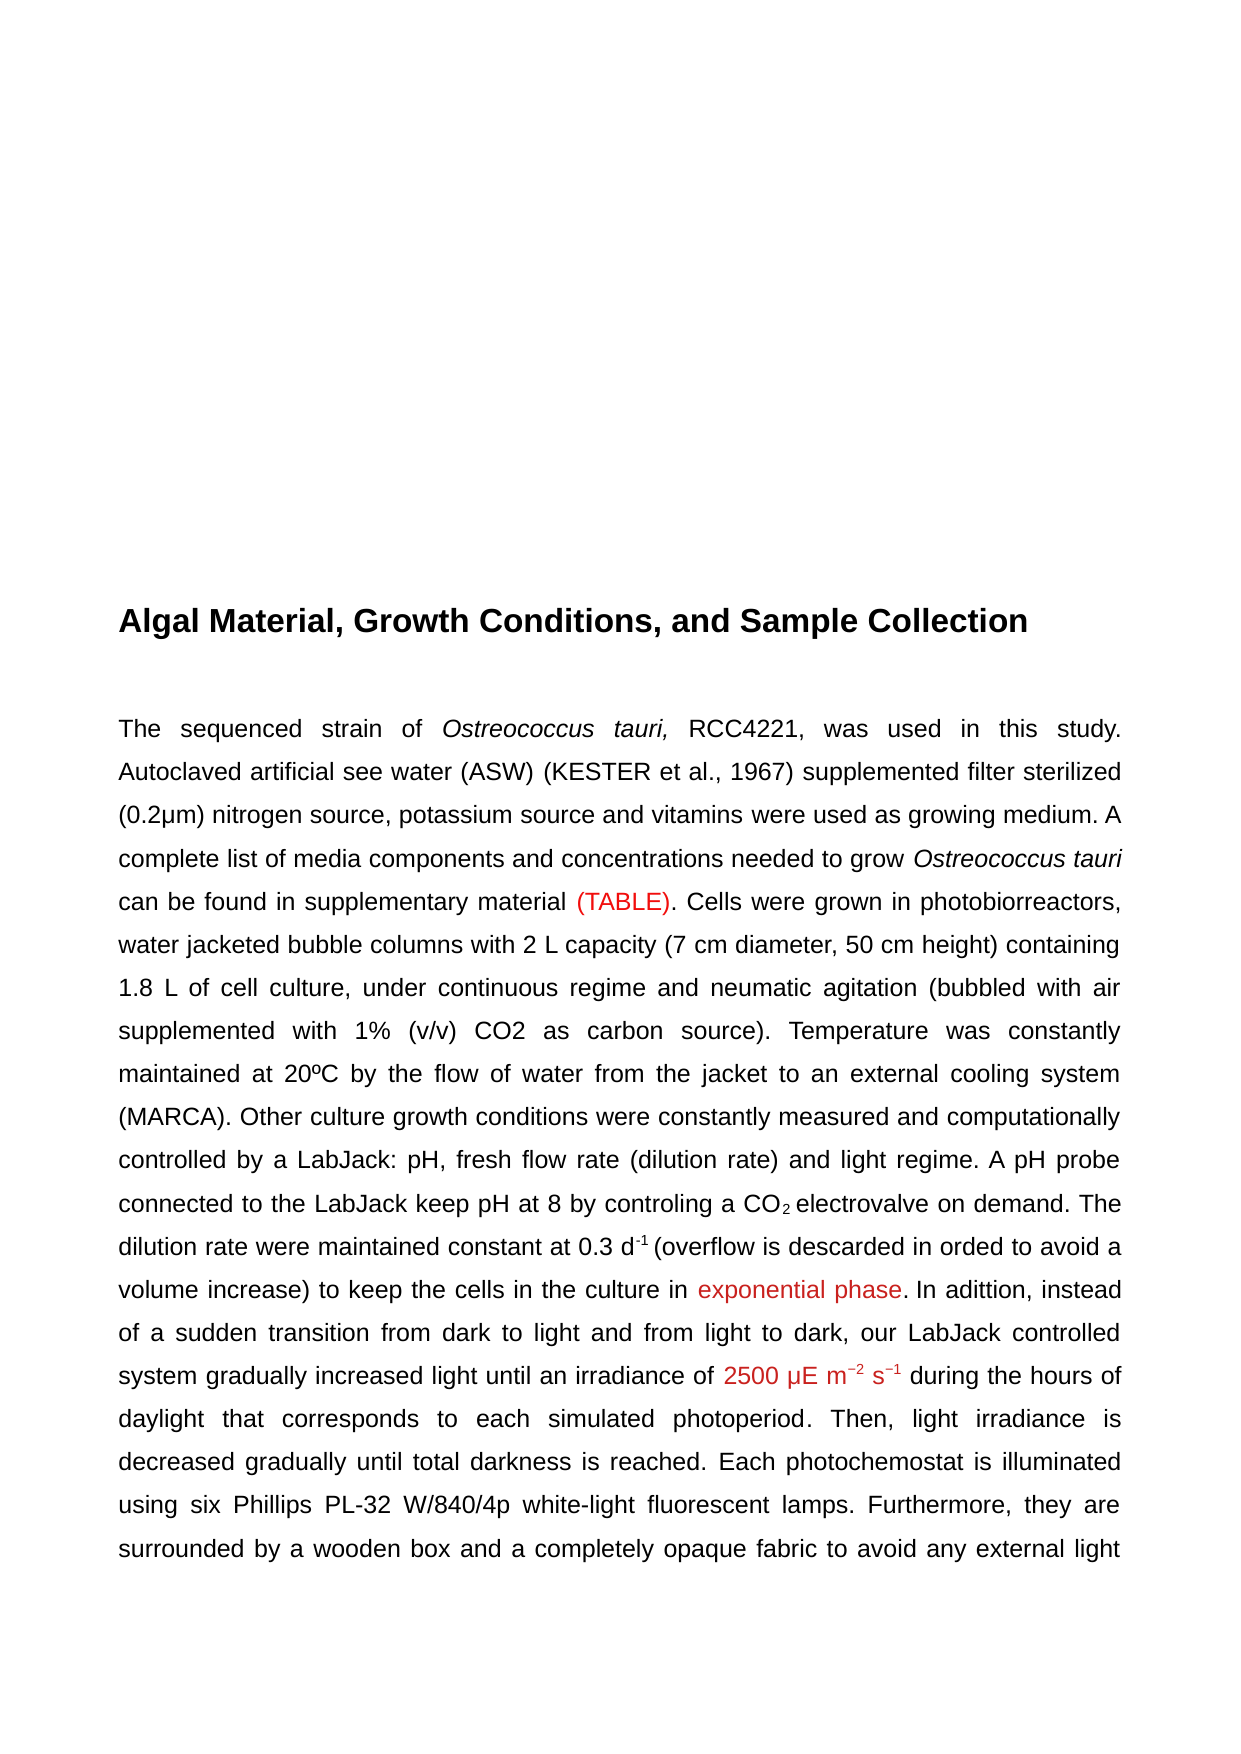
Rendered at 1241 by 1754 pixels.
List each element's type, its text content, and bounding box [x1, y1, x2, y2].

subtitle Algal Material, Growth Conditions, and Sample Collection [118, 601, 1122, 639]
text The sequenced strain of Ostreococcus tauri, RCC4221, was used in this study. Autoclaved artificial see water (ASW) (KESTER et al., 1967)⁠ supplemented filter sterilized (0.2μm) nitrogen source, potassium source and vitamins were used as growing medium. A complete list of media components and concentrations needed to grow Ostreococcus tauri can be found in supplementary material (TABLE). Cells were grown in photobiorreactors, water jacketed bubble columns with 2 L capacity (7 cm diameter, 50 cm height) containing 1.8 L of cell culture, under continuous regime and neumatic agitation (bubbled with air supplemented with 1% (v/v) CO2 as carbon source). Temperature was constantly maintained at 20ºC by the flow of water from the jacket to an external cooling system (MARCA). Other culture growth conditions were constantly measured and computationally controlled by a LabJack: pH, fresh flow rate (dilution rate) and light regime. A pH probe connected to the LabJack keep pH at 8 by controling a CO2 electrovalve on demand. The dilution rate were maintained constant at 0.3 d-1 (overflow is descarded in orded to avoid a volume increase) to keep the cells in the culture in exponential phase. In adittion, instead of a sudden transition from dark to light and from light to dark, our LabJack controlled system gradually increased light until an irradiance of 2500 μE m−2 s−1 during the hours of daylight that corresponds to each simulated photoperiod. Then, light irradiance is decreased gradually until total darkness is reached. Each photochemostat is illuminated using six Phillips PL-32 W/840/4p white-light fluorescent lamps. Furthermore, they are surrounded by a wooden box and a completely opaque fabric to avoid any external light [118, 714, 1122, 1562]
